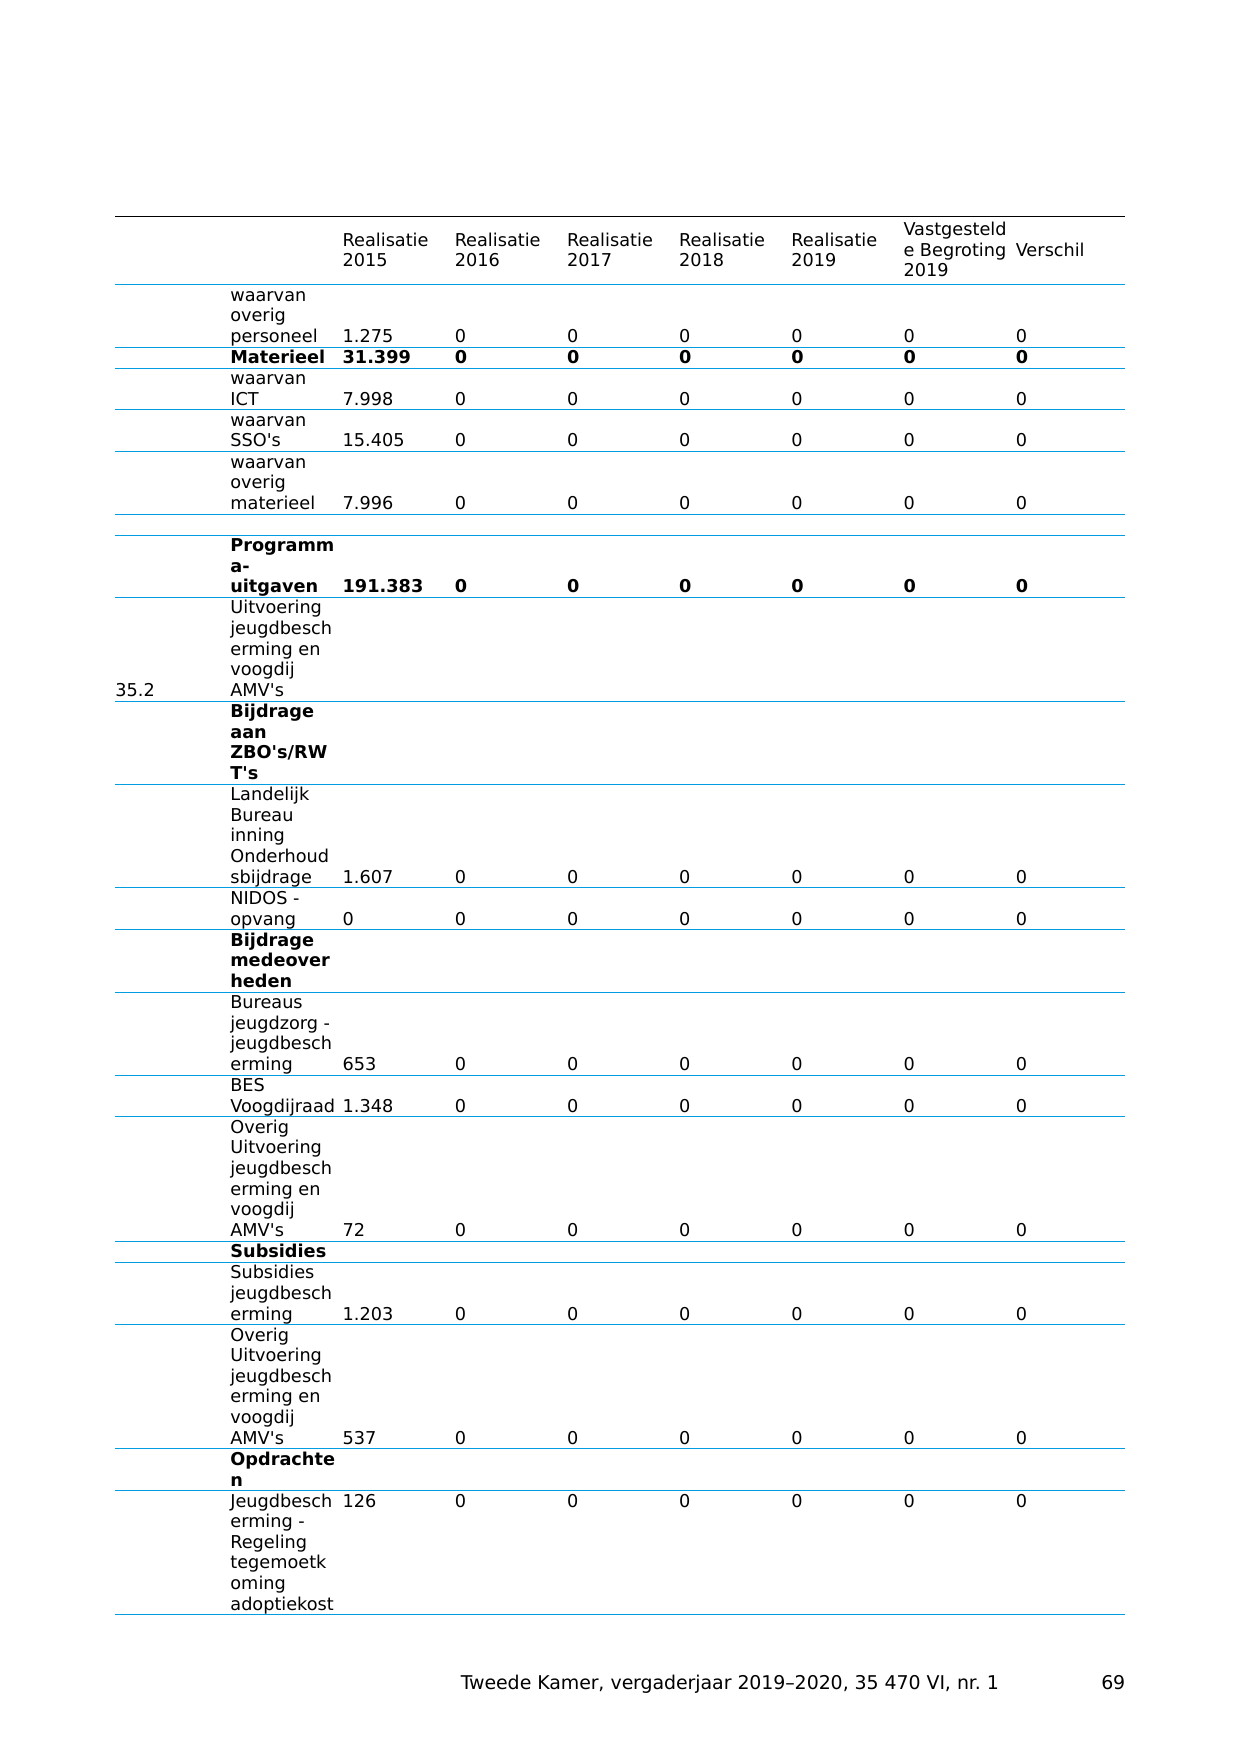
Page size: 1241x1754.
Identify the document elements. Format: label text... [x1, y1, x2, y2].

table_cell [1013, 1449, 1125, 1490]
table_cell 0 [900, 993, 1013, 1074]
table_cell [900, 702, 1013, 784]
table_cell 0 [1013, 452, 1125, 513]
table_cell [340, 1449, 452, 1490]
table_cell 0 [900, 285, 1013, 346]
table_cell [115, 348, 227, 367]
table_cell 0 [564, 785, 676, 887]
table_cell [452, 1449, 564, 1490]
table_cell [900, 598, 1013, 701]
table_cell 0 [564, 348, 676, 367]
table_cell 7.996 [340, 452, 452, 513]
table_cell waarvan overig personeel [227, 285, 339, 346]
table_cell 0 [900, 536, 1013, 597]
table_cell [676, 598, 788, 701]
table_cell 0 [564, 993, 676, 1074]
table_cell Realisatie 2016 [452, 217, 564, 284]
table_cell 0 [1013, 536, 1125, 597]
table_cell Landelijk Bureau inning Onderhoudsbijdrage [227, 785, 339, 887]
table_cell 0 [788, 785, 900, 887]
table_cell [788, 1242, 900, 1262]
table_cell [340, 1242, 452, 1262]
table_cell 0 [676, 285, 788, 346]
table_cell [115, 410, 227, 451]
table_cell 191.383 [340, 536, 452, 597]
table_cell 0 [1013, 1117, 1125, 1241]
table_cell 0 [452, 785, 564, 887]
table_cell 0 [1013, 1325, 1125, 1448]
table_cell 0 [788, 536, 900, 597]
table_cell Verschil [1013, 217, 1125, 284]
table_cell 0 [564, 888, 676, 929]
table_cell [115, 888, 227, 929]
table_cell 0 [788, 1491, 900, 1614]
table_cell [564, 930, 676, 991]
table_cell [676, 930, 788, 991]
table_cell [564, 598, 676, 701]
table_cell 0 [1013, 369, 1125, 409]
table_cell 0 [564, 1325, 676, 1448]
table_cell 0 [1013, 348, 1125, 367]
table_cell Jeugdbescherming - Regeling tegemoetkoming adoptiekost [227, 1491, 339, 1614]
table_cell 1.607 [340, 785, 452, 887]
table_cell 0 [1013, 888, 1125, 929]
table_cell 0 [676, 785, 788, 887]
table_cell 1.275 [340, 285, 452, 346]
table_cell 0 [900, 1325, 1013, 1448]
table_cell 0 [788, 285, 900, 346]
table_cell [676, 515, 788, 534]
table_cell Realisatie 2019 [788, 217, 900, 284]
table_cell [452, 1242, 564, 1262]
table_cell [788, 930, 900, 991]
table_cell NIDOS - opvang [227, 888, 339, 929]
table_cell 0 [452, 1263, 564, 1324]
table_cell [115, 1491, 227, 1614]
table_cell [900, 930, 1013, 991]
table_cell [1013, 598, 1125, 701]
table_cell Programma-uitgaven [227, 536, 339, 597]
table_cell 653 [340, 993, 452, 1074]
table_cell 0 [676, 1491, 788, 1614]
table_cell 35.2 [115, 598, 227, 701]
table_cell 0 [676, 1263, 788, 1324]
table_cell [900, 515, 1013, 534]
table_cell [564, 515, 676, 534]
table_cell [900, 1449, 1013, 1490]
table_cell 0 [788, 1325, 900, 1448]
table_cell [340, 930, 452, 991]
table_cell 0 [564, 285, 676, 346]
table_cell 0 [900, 785, 1013, 887]
table_cell [115, 1325, 227, 1448]
table_cell 0 [564, 1117, 676, 1241]
table_cell 0 [1013, 1491, 1125, 1614]
table_cell [564, 702, 676, 784]
table_cell 31.399 [340, 348, 452, 367]
table_cell 0 [452, 536, 564, 597]
table_cell [115, 1117, 227, 1241]
table_cell Bijdrage medeoverheden [227, 930, 339, 991]
table_cell Realisatie 2015 [340, 217, 452, 284]
table_cell 0 [900, 1117, 1013, 1241]
table_cell 0 [452, 1325, 564, 1448]
table_cell 0 [788, 1076, 900, 1116]
table_cell 0 [1013, 410, 1125, 451]
table_cell [115, 1242, 227, 1262]
table_cell 0 [900, 410, 1013, 451]
table_cell 0 [900, 348, 1013, 367]
table_cell [115, 369, 227, 409]
table_header Tabel 23 Budgettaire gevolgen van beleid artikel 35 (bedragen x € 1.000) [115, 191, 1125, 216]
table_cell 0 [788, 888, 900, 929]
table_cell 0 [788, 410, 900, 451]
table_cell Realisatie 2018 [676, 217, 788, 284]
table_cell [1013, 930, 1125, 991]
table_cell [340, 702, 452, 784]
table_cell 0 [564, 452, 676, 513]
table_cell 72 [340, 1117, 452, 1241]
table_cell 0 [1013, 285, 1125, 346]
table_cell 0 [452, 1491, 564, 1614]
table_cell Overig Uitvoering jeugdbescherming en voogdij AMV's [227, 1325, 339, 1448]
table_cell [676, 1449, 788, 1490]
table_cell [900, 1242, 1013, 1262]
table_cell 0 [452, 410, 564, 451]
table_cell 0 [788, 1117, 900, 1241]
table_cell Vastgestelde Begroting 2019 [900, 217, 1013, 284]
table_cell 0 [452, 888, 564, 929]
table_cell 1.203 [340, 1263, 452, 1324]
table_cell 0 [452, 452, 564, 513]
table_cell 0 [452, 285, 564, 346]
table_cell 0 [1013, 1076, 1125, 1116]
table_cell 0 [1013, 1263, 1125, 1324]
table_cell waarvan ICT [227, 369, 339, 409]
table_cell [676, 702, 788, 784]
table_cell [115, 285, 227, 346]
table_cell 0 [788, 369, 900, 409]
table_cell 0 [788, 1263, 900, 1324]
table_cell [452, 598, 564, 701]
table_cell 0 [452, 348, 564, 367]
table_cell waarvan SSO's [227, 410, 339, 451]
table_cell [227, 515, 339, 534]
table_cell 0 [564, 536, 676, 597]
table_cell waarvan overig materieel [227, 452, 339, 513]
table_cell 0 [900, 452, 1013, 513]
table_cell [115, 452, 227, 513]
table_cell 0 [1013, 993, 1125, 1074]
table_cell Materieel [227, 348, 339, 367]
table_cell 0 [676, 452, 788, 513]
table_cell 0 [452, 1076, 564, 1116]
table_cell [452, 930, 564, 991]
table_cell [115, 515, 227, 534]
table_cell BES Voogdijraad [227, 1076, 339, 1116]
table_cell [788, 1449, 900, 1490]
table_cell [115, 785, 227, 887]
table_cell 0 [676, 410, 788, 451]
table_cell Bijdrage aan ZBO's/RWT's [227, 702, 339, 784]
table_cell Subsidies [227, 1242, 339, 1262]
table_cell 537 [340, 1325, 452, 1448]
table_cell [227, 217, 339, 284]
table_cell [1013, 515, 1125, 534]
table_cell 0 [788, 452, 900, 513]
table_cell 0 [564, 1263, 676, 1324]
table_cell [788, 515, 900, 534]
table_cell 0 [452, 369, 564, 409]
table_cell [340, 515, 452, 534]
table_cell 0 [788, 993, 900, 1074]
table_cell 0 [564, 410, 676, 451]
table_cell Bureaus jeugdzorg - jeugdbescherming [227, 993, 339, 1074]
table_cell 0 [676, 348, 788, 367]
table_cell 0 [900, 1491, 1013, 1614]
table_cell 0 [788, 348, 900, 367]
table_cell [564, 1449, 676, 1490]
table_cell [115, 536, 227, 597]
table_cell [1013, 1242, 1125, 1262]
table_cell [788, 702, 900, 784]
table_cell [115, 993, 227, 1074]
table_cell 0 [676, 369, 788, 409]
table_cell 0 [1013, 785, 1125, 887]
table_cell Subsidies jeugdbescherming [227, 1263, 339, 1324]
table_cell [1013, 702, 1125, 784]
table_cell Overig Uitvoering jeugdbescherming en voogdij AMV's [227, 1117, 339, 1241]
table_cell 0 [564, 369, 676, 409]
table_cell 0 [564, 1076, 676, 1116]
table_cell 0 [564, 1491, 676, 1614]
table_cell [115, 702, 227, 784]
table_cell 0 [676, 1117, 788, 1241]
table_cell 15.405 [340, 410, 452, 451]
table_cell 0 [676, 888, 788, 929]
table_cell [115, 1449, 227, 1490]
table_cell [115, 1076, 227, 1116]
table_cell [115, 930, 227, 991]
table_cell Realisatie 2017 [564, 217, 676, 284]
table_cell [115, 217, 227, 284]
table_cell Opdrachten [227, 1449, 339, 1490]
table_cell 0 [900, 888, 1013, 929]
table_cell [115, 1263, 227, 1324]
table_cell 0 [900, 1076, 1013, 1116]
table_cell 126 [340, 1491, 452, 1614]
table_cell [452, 702, 564, 784]
table_cell 0 [452, 993, 564, 1074]
table_cell [788, 598, 900, 701]
table_cell 0 [676, 536, 788, 597]
table_cell Uitvoering jeugdbescherming en voogdij AMV's [227, 598, 339, 701]
table_cell 7.998 [340, 369, 452, 409]
table_cell [452, 515, 564, 534]
table_cell 0 [900, 1263, 1013, 1324]
table_cell 0 [676, 993, 788, 1074]
table_cell [340, 598, 452, 701]
table_cell 0 [340, 888, 452, 929]
table_cell 0 [676, 1325, 788, 1448]
table_cell [564, 1242, 676, 1262]
table_cell 0 [452, 1117, 564, 1241]
table_cell 0 [900, 369, 1013, 409]
table_cell 1.348 [340, 1076, 452, 1116]
table_cell 0 [676, 1076, 788, 1116]
table_cell [676, 1242, 788, 1262]
